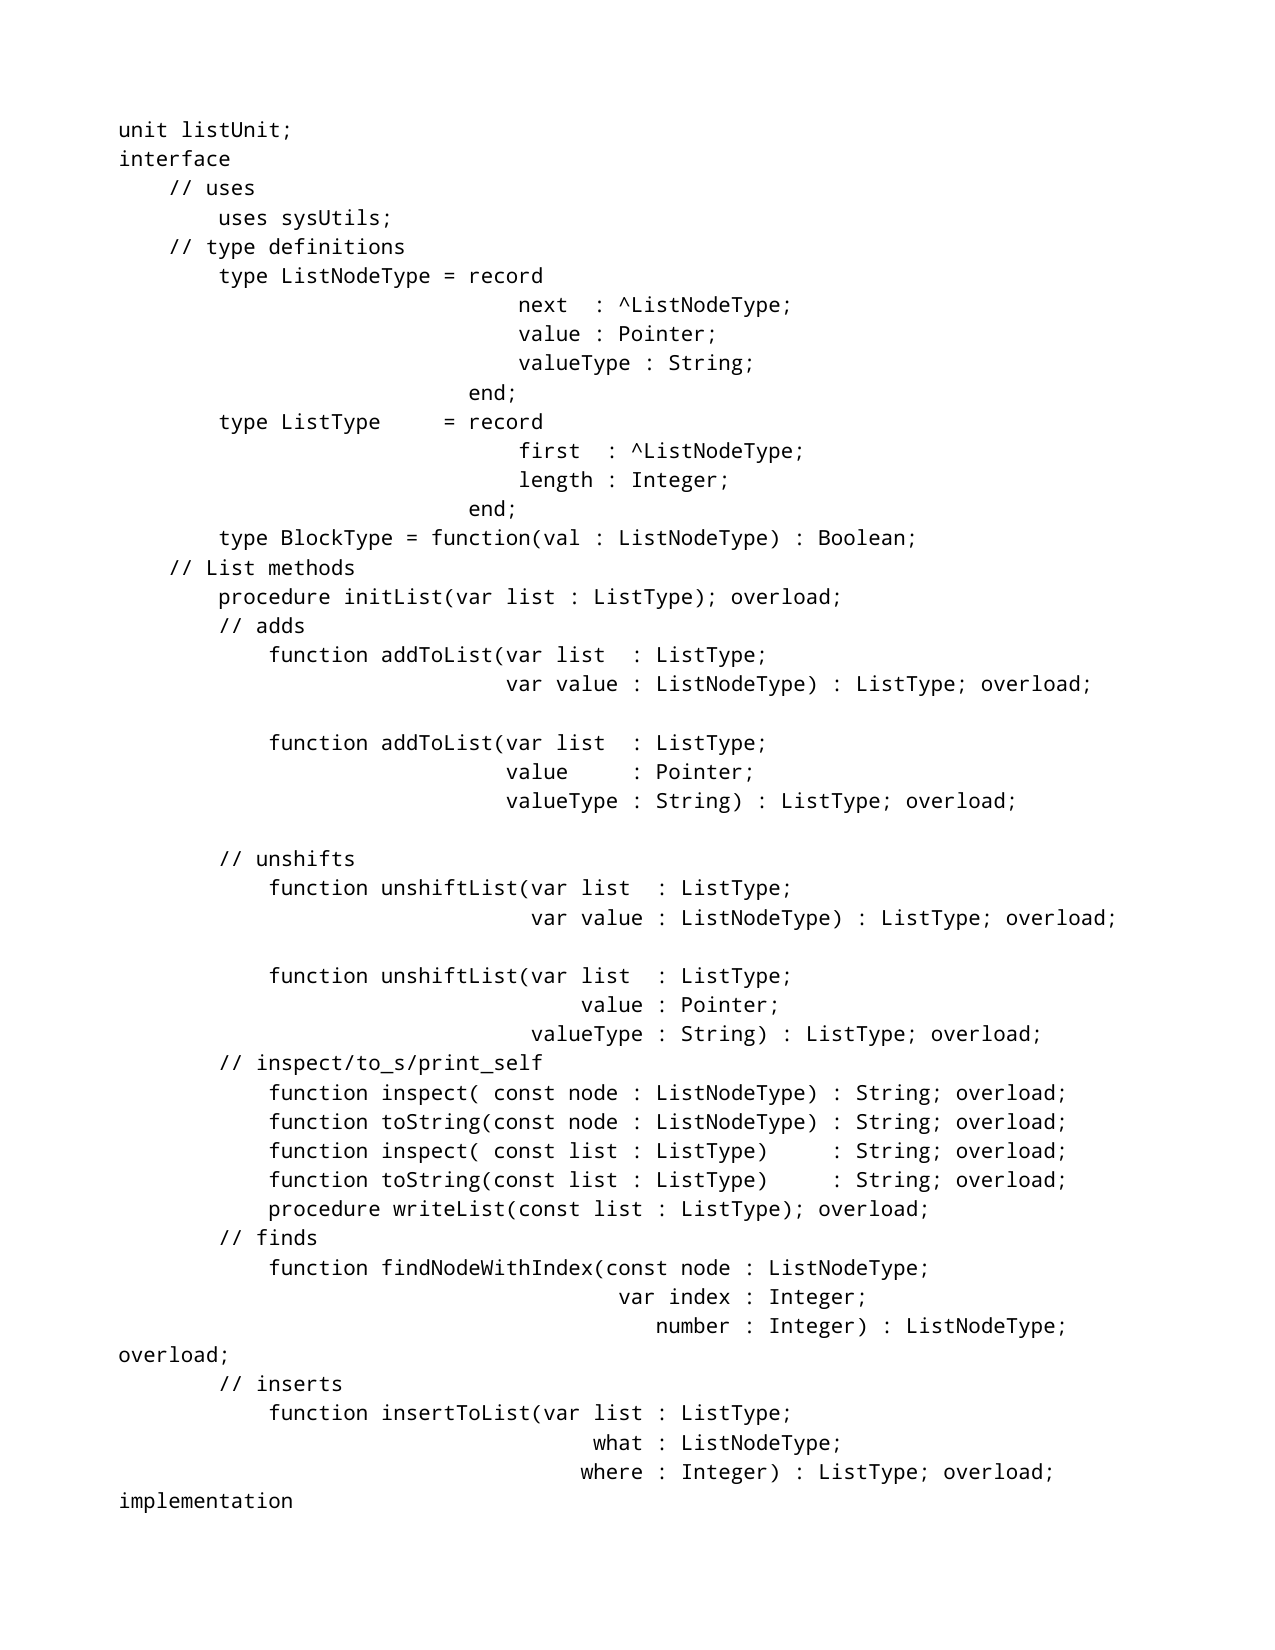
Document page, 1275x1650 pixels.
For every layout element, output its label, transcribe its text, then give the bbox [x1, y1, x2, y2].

text // type definitions [118, 235, 1157, 259]
text end; [118, 381, 1157, 405]
text function insertToList(var list : ListType; [118, 1401, 1157, 1426]
text // List methods [118, 556, 1157, 580]
text valueType : String) : ListType; overload; [118, 789, 1157, 813]
text function findNodeWithIndex(const node : ListNodeType; [118, 1256, 1157, 1280]
text type ListNodeType = record [118, 264, 1157, 288]
text procedure writeList(const list : ListType); overload; [118, 1197, 1157, 1222]
text var value : ListNodeType) : ListType; overload; [118, 672, 1157, 697]
text var value : ListNodeType) : ListType; overload; [118, 906, 1157, 930]
text // uses [118, 176, 1157, 201]
text function addToList(var list : ListType; [118, 643, 1157, 667]
text function inspect( const node : ListNodeType) : String; overload; [118, 1081, 1157, 1105]
text value : Pointer; [118, 322, 1157, 347]
text type ListType = record [118, 410, 1157, 434]
text function inspect( const list : ListType) : String; overload; [118, 1139, 1157, 1163]
text var index : Integer; [118, 1285, 1157, 1309]
text function unshiftList(var list : ListType; [118, 964, 1157, 988]
text interface [118, 147, 1157, 172]
text // adds [118, 614, 1157, 638]
text number : Integer) : ListNodeType; overload; [118, 1314, 1157, 1367]
text what : ListNodeType; [118, 1431, 1157, 1455]
text first : ^ListNodeType; [118, 439, 1157, 463]
text valueType : String; [118, 351, 1157, 376]
text value : Pointer; [118, 993, 1157, 1017]
text length : Integer; [118, 468, 1157, 492]
text function addToList(var list : ListType; [118, 731, 1157, 755]
text // inspect/to_s/print_self [118, 1051, 1157, 1076]
text uses sysUtils; [118, 206, 1157, 230]
text type BlockType = function(val : ListNodeType) : Boolean; [118, 526, 1157, 551]
text value : Pointer; [118, 760, 1157, 784]
text unit listUnit; [118, 118, 1157, 142]
text where : Integer) : ListType; overload; [118, 1460, 1157, 1484]
text // finds [118, 1226, 1157, 1251]
text end; [118, 497, 1157, 522]
text function unshiftList(var list : ListType; [118, 876, 1157, 901]
text implementation [118, 1489, 1157, 1513]
text function toString(const node : ListNodeType) : String; overload; [118, 1110, 1157, 1134]
text next : ^ListNodeType; [118, 293, 1157, 317]
text // inserts [118, 1372, 1157, 1397]
text function toString(const list : ListType) : String; overload; [118, 1168, 1157, 1192]
text procedure initList(var list : ListType); overload; [118, 585, 1157, 609]
text valueType : String) : ListType; overload; [118, 1022, 1157, 1047]
text // unshifts [118, 847, 1157, 872]
